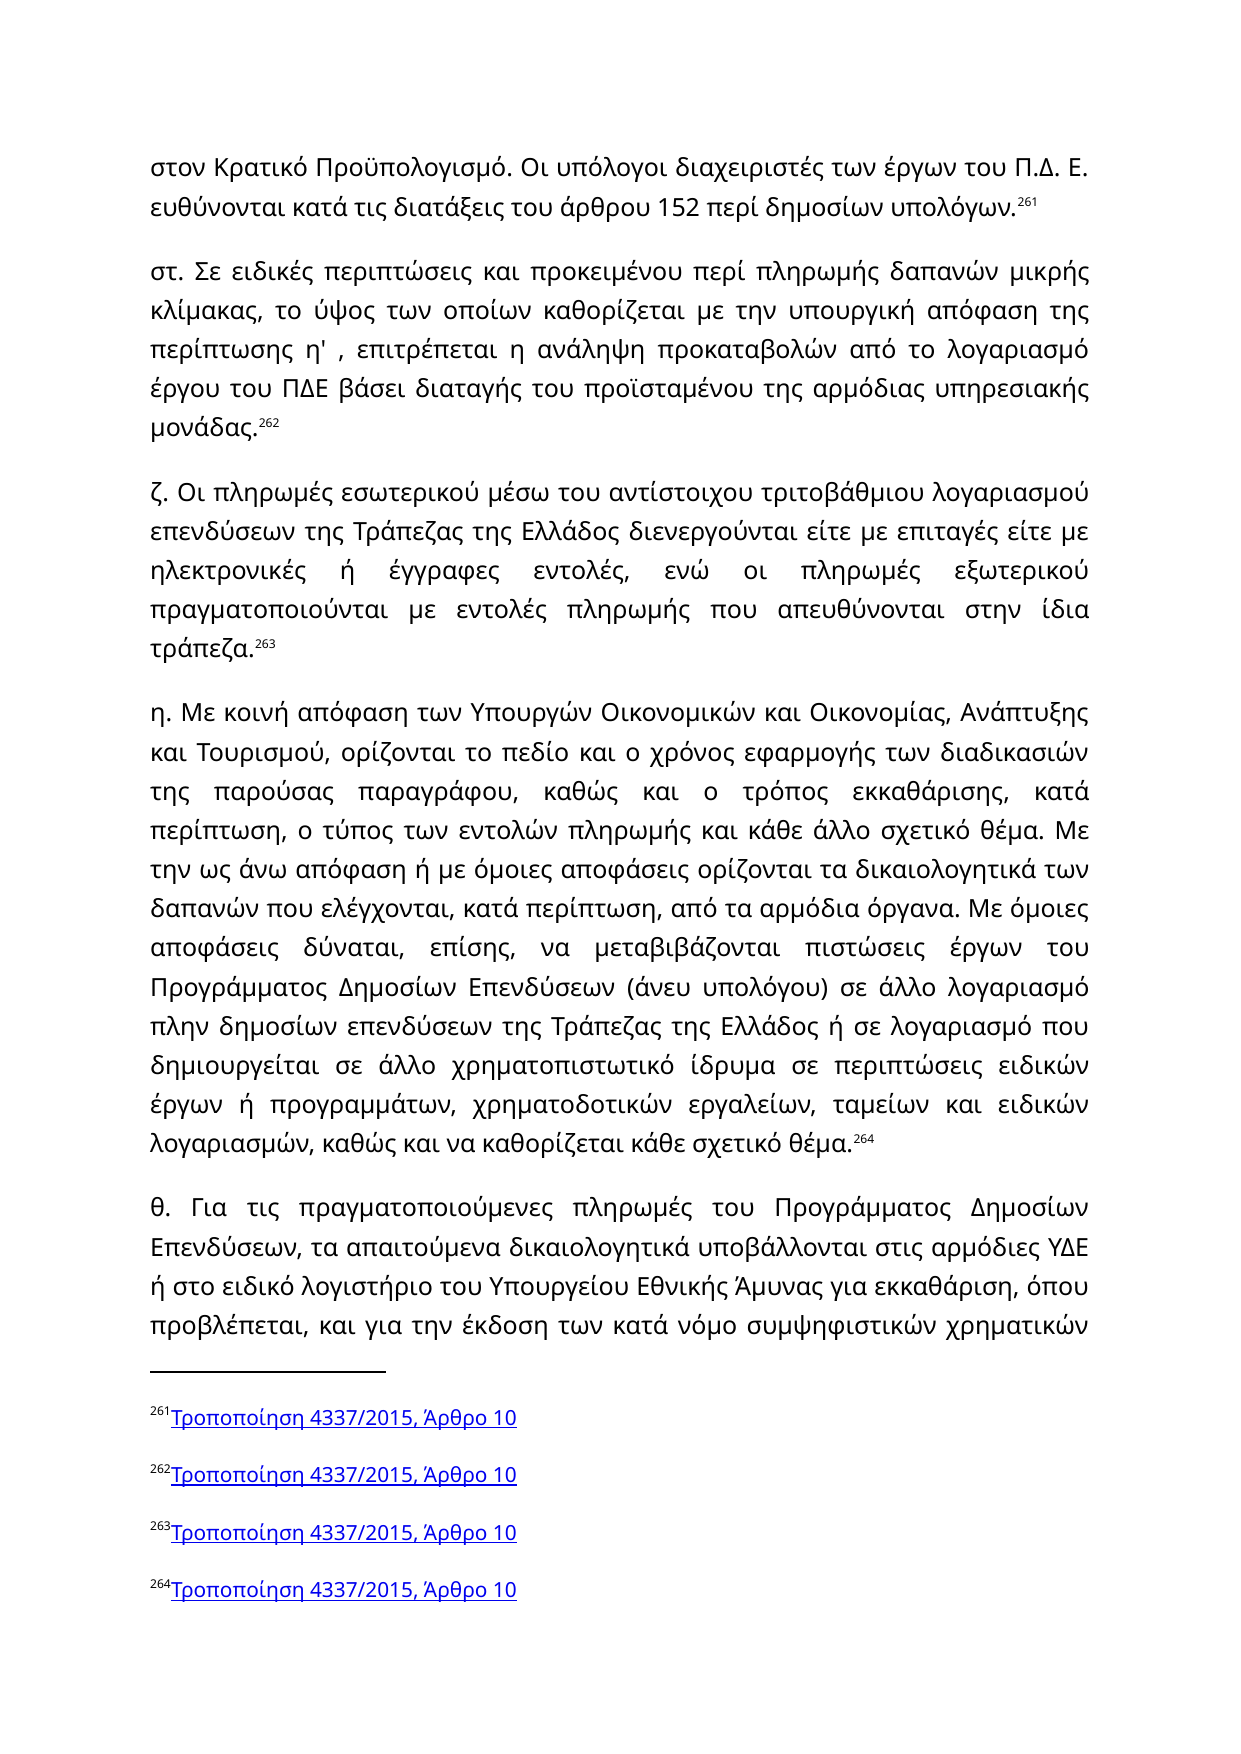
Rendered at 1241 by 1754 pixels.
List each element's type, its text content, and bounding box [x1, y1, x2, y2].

text στον Κρατικό Προϋπολογισμό. Οι υπόλογοι διαχειριστές των έργων του Π.Δ. Ε. ευθύνονται κατά τις διατάξεις του άρθρου 152 περί δημοσίων υπολόγων. [150, 150, 1090, 223]
text Τροποποίηση 4337/2015, Άρθρο 10 [150, 1576, 1090, 1604]
text στ. Σε ειδικές περιπτώσεις και προκειμένου περί πληρωμής δαπανών μικρής κλίμακας, το ύψος των οποίων καθορίζεται με την υπουργική απόφαση της περίπτωσης η' , επιτρέπεται η ανάληψη προκαταβολών από το λογαριασμό έργου του ΠΔΕ βάσει διαταγής του προϊσταμένου της αρμόδιας υπηρεσιακής μονάδας. [150, 253, 1090, 444]
text θ. Για τις πραγματοποιούμενες πληρωμές του Προγράμματος Δημοσίων Επενδύσεων, τα απαιτούμενα δικαιολογητικά υποβάλλονται στις αρμόδιες ΥΔΕ ή στο ειδικό λογιστήριο του Υπουργείου Εθνικής Άμυνας για εκκαθάριση, όπου προβλέπεται, και για την έκδοση των κατά νόμο συμψηφιστικών χρηματικών [150, 1190, 1090, 1342]
text η. Με κοινή απόφαση των Υπουργών Οικονομικών και Οικονομίας, Ανάπτυξης και Τουρισμού, ορίζονται το πεδίο και ο χρόνος εφαρμογής των διαδικασιών της παρούσας παραγράφου, καθώς και ο τρόπος εκκαθάρισης, κατά περίπτωση, ο τύπος των εντολών πληρωμής και κάθε άλλο σχετικό θέμα. Με την ως άνω απόφαση ή με όμοιες αποφάσεις ορίζονται τα δικαιολογητικά των δαπανών που ελέγχονται, κατά περίπτωση, από τα αρμόδια όργανα. Με όμοιες αποφάσεις δύναται, επίσης, να μεταβιβάζονται πιστώσεις έργων του Προγράμματος Δημοσίων Επενδύσεων (άνευ υπολόγου) σε άλλο λογαριασμό πλην δημοσίων επενδύσεων της Τράπεζας της Ελλάδος ή σε λογαριασμό που δημιουργείται σε άλλο χρηματοπιστωτικό ίδρυμα σε περιπτώσεις ειδικών έργων ή προγραμμάτων, χρηματοδοτικών εργαλείων, ταμείων και ειδικών λογαριασμών, καθώς και να καθορίζεται κάθε σχετικό θέμα. [150, 695, 1090, 1160]
text Τροποποίηση 4337/2015, Άρθρο 10 [150, 1460, 1090, 1489]
text ζ. Οι πληρωμές εσωτερικού μέσω του αντίστοιχου τριτοβάθμιου λογαριασμού επενδύσεων της Τράπεζας της Ελλάδος διενεργούνται είτε με επιταγές είτε με ηλεκτρονικές ή έγγραφες εντολές, ενώ οι πληρωμές εξωτερικού πραγματοποιούνται με εντολές πληρωμής που απευθύνονται στην ίδια τράπεζα. [150, 474, 1090, 665]
text Τροποποίηση 4337/2015, Άρθρο 10 [150, 1518, 1090, 1546]
text Τροποποίηση 4337/2015, Άρθρο 10 [150, 1403, 1090, 1431]
